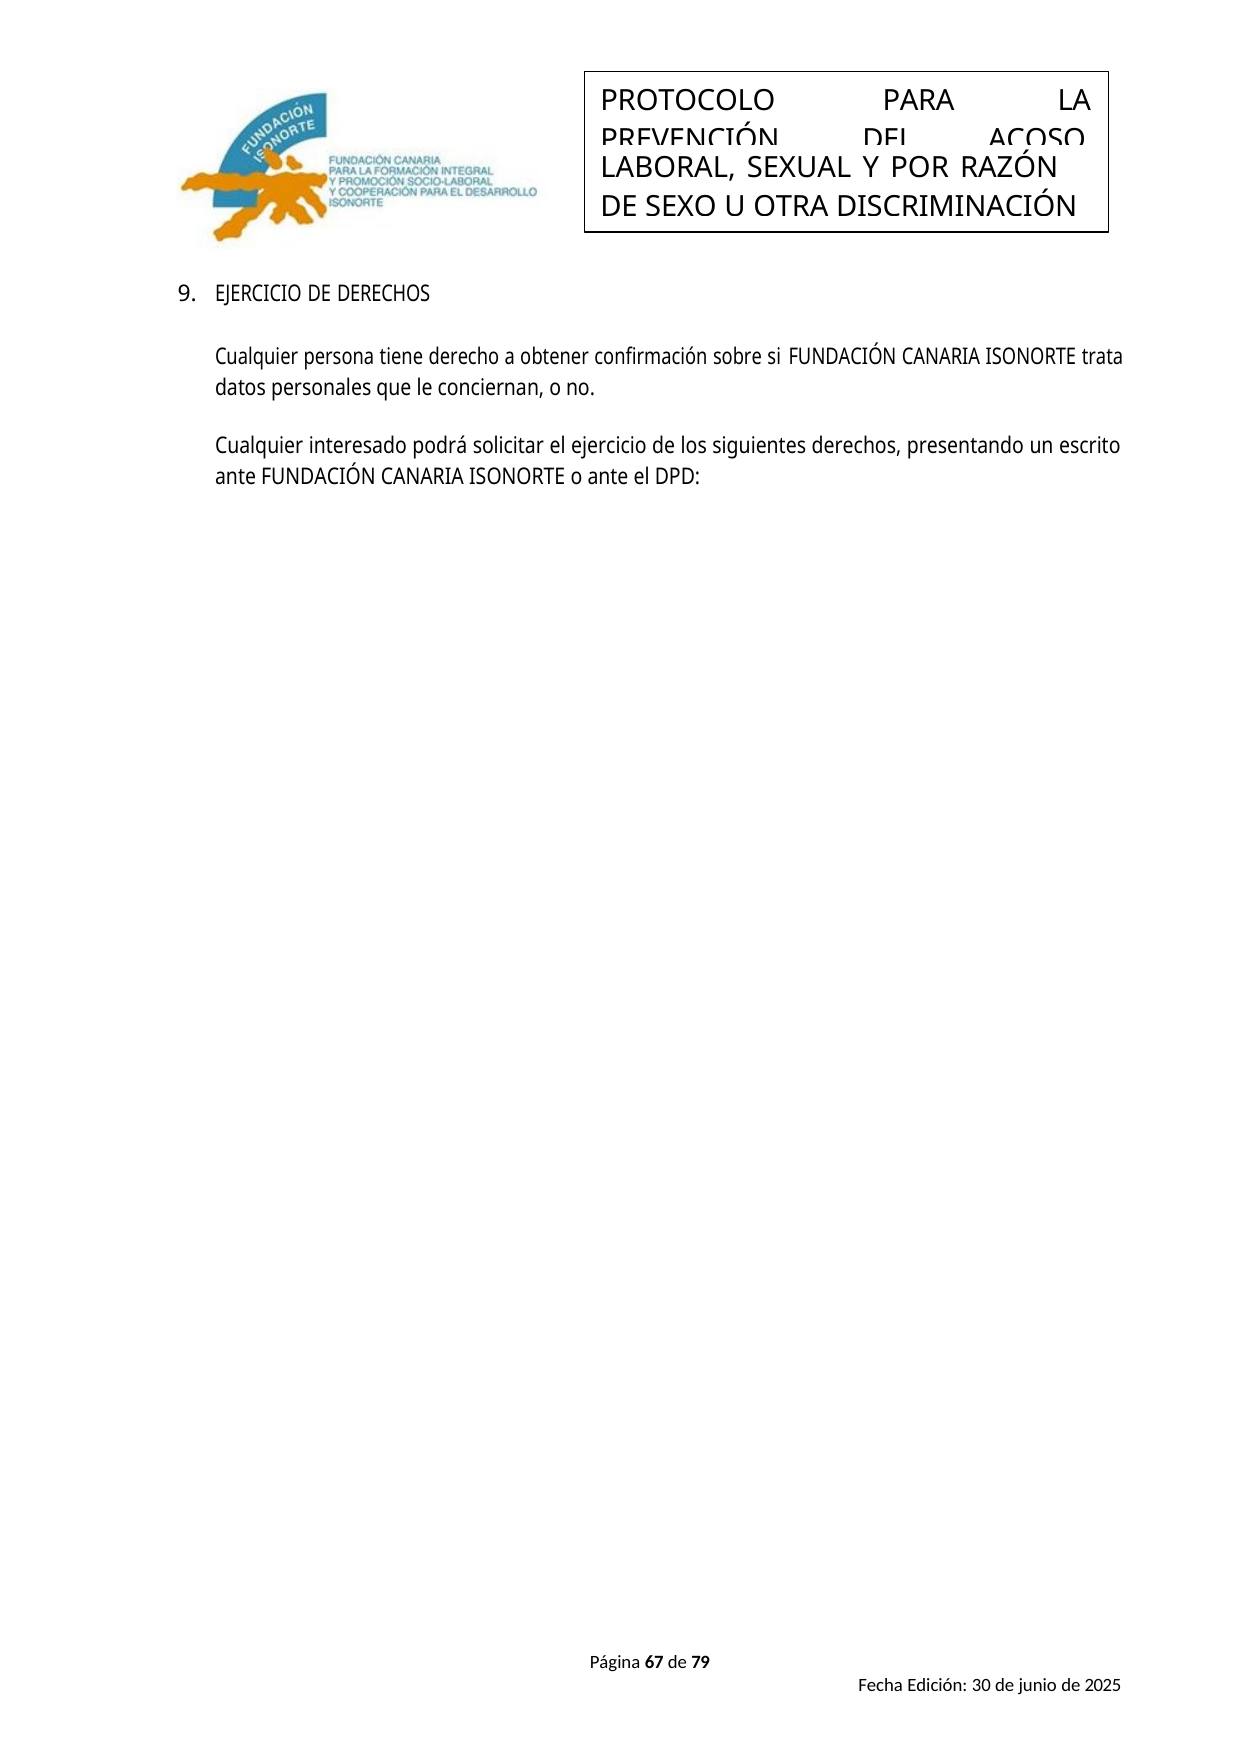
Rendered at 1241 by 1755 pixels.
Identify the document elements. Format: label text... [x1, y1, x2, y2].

text Cualquier interesado podrá solicitar el ejercicio de los siguientes derechos, presentando un escrito ante FUNDACIÓN CANARIA ISONORTE o ante el DPD: [215, 428, 1122, 491]
list EJERCICIO DE DERECHOS [177, 277, 1137, 309]
text Cualquier persona tiene derecho a obtener confirmación sobre si FUNDACIÓN CANARIA ISONORTE trata datos personales que le conciernan, o no. [215, 340, 1123, 402]
